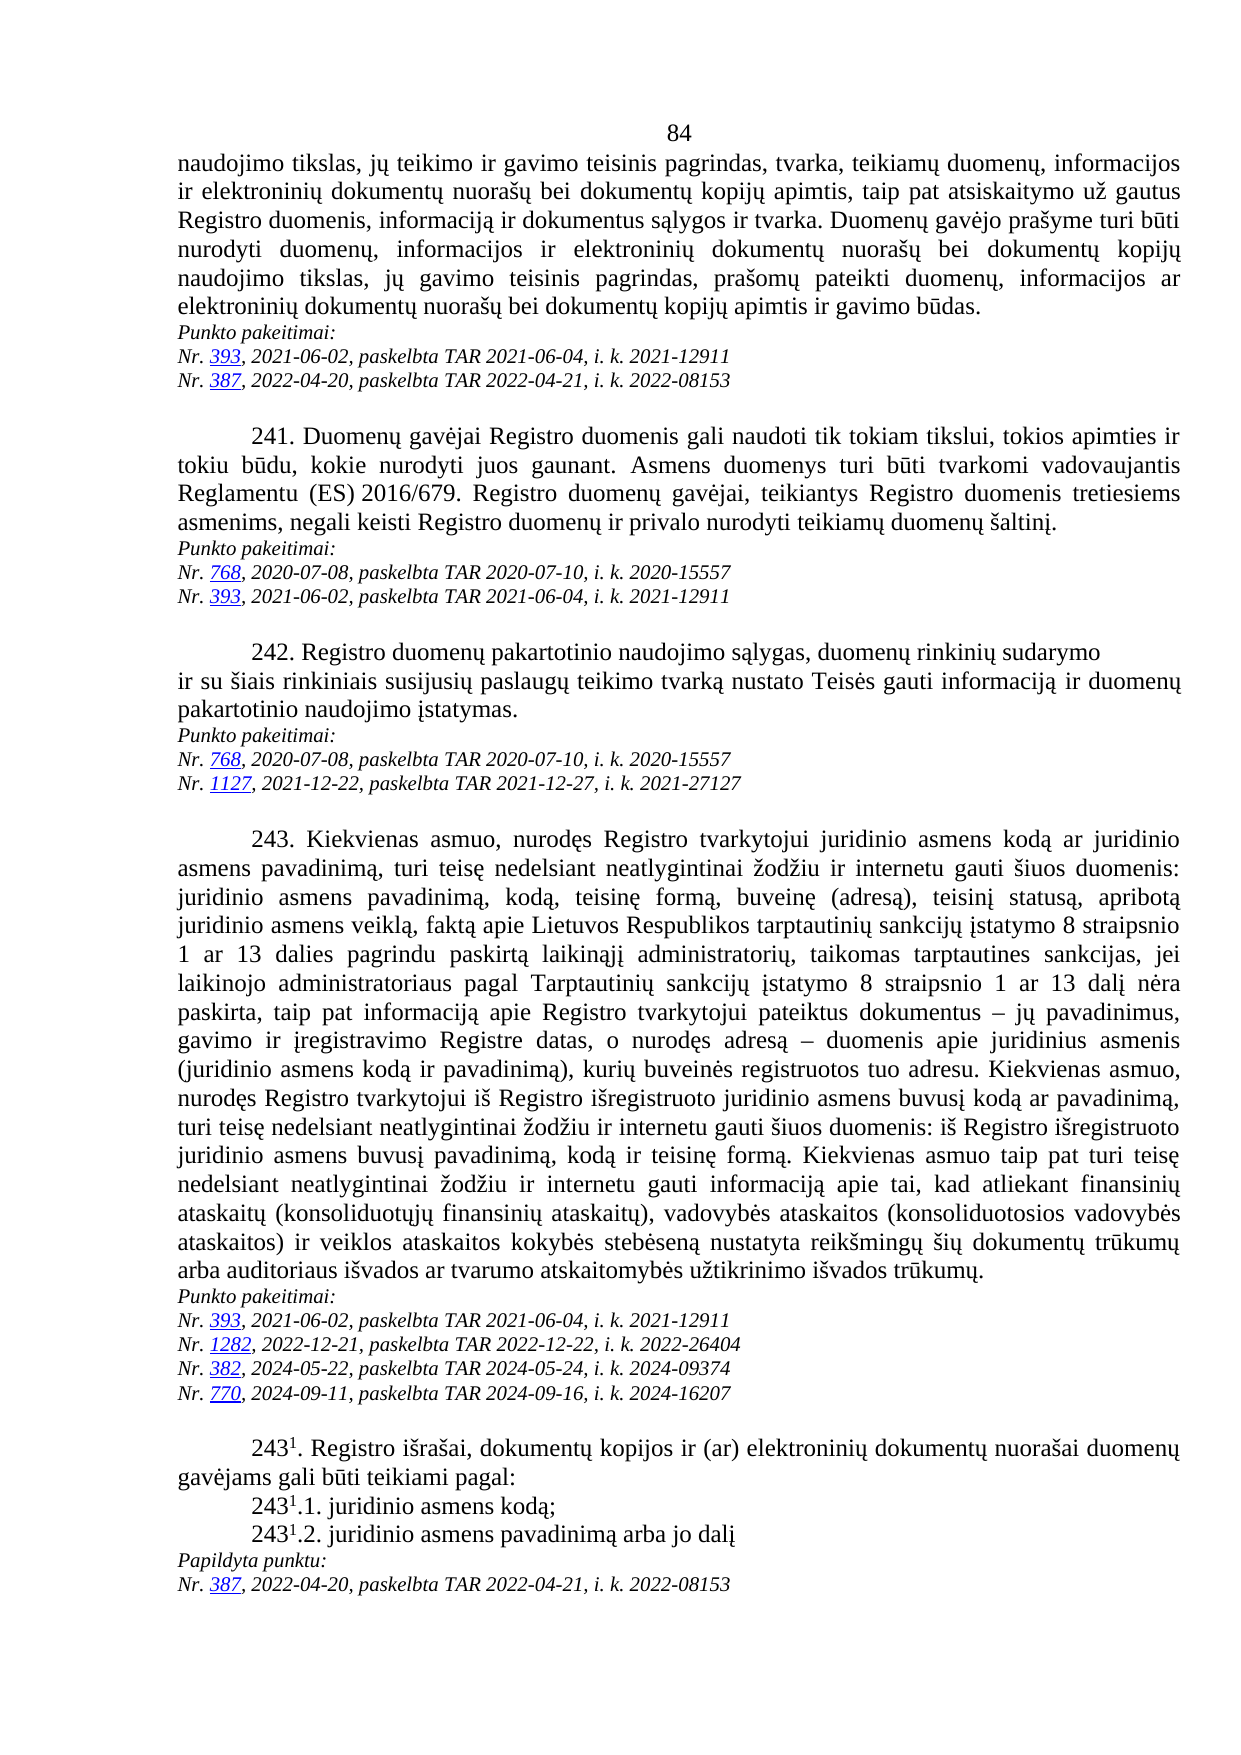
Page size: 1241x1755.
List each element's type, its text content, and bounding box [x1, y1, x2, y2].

text naudojimo tikslas, jų teikimo ir gavimo teisinis pagrindas, tvarka, teikiamų duomenų, informacijos ir elektroninių dokumentų nuorašų bei dokumentų kopijų apimtis, taip pat atsiskaitymo už gautus Registro duomenis, informaciją ir dokumentus sąlygos ir tvarka. Duomenų gavėjo prašyme turi būti nurodyti duomenų, informacijos ir elektroninių dokumentų nuorašų bei dokumentų kopijų naudojimo tikslas, jų gavimo teisinis pagrindas, prašomų pateikti duomenų, informacijos ar elektroninių dokumentų nuorašų bei dokumentų kopijų apimtis ir gavimo būdas. [177, 148, 1181, 320]
text Nr. 382, 2024-05-22, paskelbta TAR 2024-05-24, i. k. 2024-09374 [177, 1356, 1181, 1380]
text Punkto pakeitimai: [177, 723, 1181, 747]
text 2431. Registro išrašai, dokumentų kopijos ir (ar) elektroninių dokumentų nuorašai duomenų gavėjams gali būti teikiami pagal: [177, 1433, 1181, 1491]
text Nr. 768, 2020-07-08, paskelbta TAR 2020-07-10, i. k. 2020-15557 [177, 560, 1181, 584]
text Punkto pakeitimai: [177, 320, 1181, 344]
text Nr. 1282, 2022-12-21, paskelbta TAR 2022-12-22, i. k. 2022-26404 [177, 1332, 1181, 1356]
text Nr. 770, 2024-09-11, paskelbta TAR 2024-09-16, i. k. 2024-16207 [177, 1380, 1181, 1404]
text Nr. 768, 2020-07-08, paskelbta TAR 2020-07-10, i. k. 2020-15557 [177, 747, 1181, 771]
text 242. Registro duomenų pakartotinio naudojimo sąlygas, duomenų rinkinių sudarymo [251, 637, 1181, 666]
text Nr. 387, 2022-04-20, paskelbta TAR 2022-04-21, i. k. 2022-08153 [177, 368, 1181, 392]
text Nr. 393, 2021-06-02, paskelbta TAR 2021-06-04, i. k. 2021-12911 [177, 1308, 1181, 1332]
text Nr. 393, 2021-06-02, paskelbta TAR 2021-06-04, i. k. 2021-12911 [177, 344, 1181, 368]
text 2431.2. juridinio asmens pavadinimą arba jo dalį [177, 1519, 1181, 1548]
text 2431.1. juridinio asmens kodą; [177, 1491, 1181, 1519]
text Punkto pakeitimai: [177, 1284, 1181, 1308]
text Nr. 387, 2022-04-20, paskelbta TAR 2022-04-21, i. k. 2022-08153 [177, 1572, 1181, 1596]
text 241. Duomenų gavėjai Registro duomenis gali naudoti tik tokiam tikslui, tokios apimties ir tokiu būdu, kokie nurodyti juos gaunant. Asmens duomenys turi būti tvarkomi vadovaujantis Reglamentu (ES) 2016/679. Registro duomenų gavėjai, teikiantys Registro duomenis tretiesiems asmenims, negali keisti Registro duomenų ir privalo nurodyti teikiamų duomenų šaltinį. [177, 421, 1181, 536]
text 243. Kiekvienas asmuo, nurodęs Registro tvarkytojui juridinio asmens kodą ar juridinio asmens pavadinimą, turi teisę nedelsiant neatlygintinai žodžiu ir internetu gauti šiuos duomenis: juridinio asmens pavadinimą, kodą, teisinę formą, buveinę (adresą), teisinį statusą, apribotą juridinio asmens veiklą, faktą apie Lietuvos Respublikos tarptautinių sankcijų įstatymo 8 straipsnio 1 ar 13 dalies pagrindu paskirtą laikinąjį administratorių, taikomas tarptautines sankcijas, jei laikinojo administratoriaus pagal Tarptautinių sankcijų įstatymo 8 straipsnio 1 ar 13 dalį nėra paskirta, taip pat informaciją apie Registro tvarkytojui pateiktus dokumentus – jų pavadinimus, gavimo ir įregistravimo Registre datas, o nurodęs adresą – duomenis apie juridinius asmenis (juridinio asmens kodą ir pavadinimą), kurių buveinės registruotos tuo adresu. Kiekvienas asmuo, nurodęs Registro tvarkytojui iš Registro išregistruoto juridinio asmens buvusį kodą ar pavadinimą, turi teisę nedelsiant neatlygintinai žodžiu ir internetu gauti šiuos duomenis: iš Registro išregistruoto juridinio asmens buvusį pavadinimą, kodą ir teisinę formą. Kiekvienas asmuo taip pat turi teisę nedelsiant neatlygintinai žodžiu ir internetu gauti informaciją apie tai, kad atliekant finansinių ataskaitų (konsoliduotųjų finansinių ataskaitų), vadovybės ataskaitos (konsoliduotosios vadovybės ataskaitos) ir veiklos ataskaitos kokybės stebėseną nustatyta reikšmingų šių dokumentų trūkumų arba auditoriaus išvados ar tvarumo atskaitomybės užtikrinimo išvados trūkumų. [177, 824, 1181, 1284]
text Nr. 393, 2021-06-02, paskelbta TAR 2021-06-04, i. k. 2021-12911 [177, 584, 1181, 608]
text ir su šiais rinkiniais susijusių paslaugų teikimo tvarką nustato Teisės gauti informaciją ir duomenų pakartotinio naudojimo įstatymas. [177, 666, 1181, 723]
text Punkto pakeitimai: [177, 536, 1181, 560]
text Nr. 1127, 2021-12-22, paskelbta TAR 2021-12-27, i. k. 2021-27127 [177, 771, 1181, 795]
text Papildyta punktu: [177, 1548, 1181, 1572]
